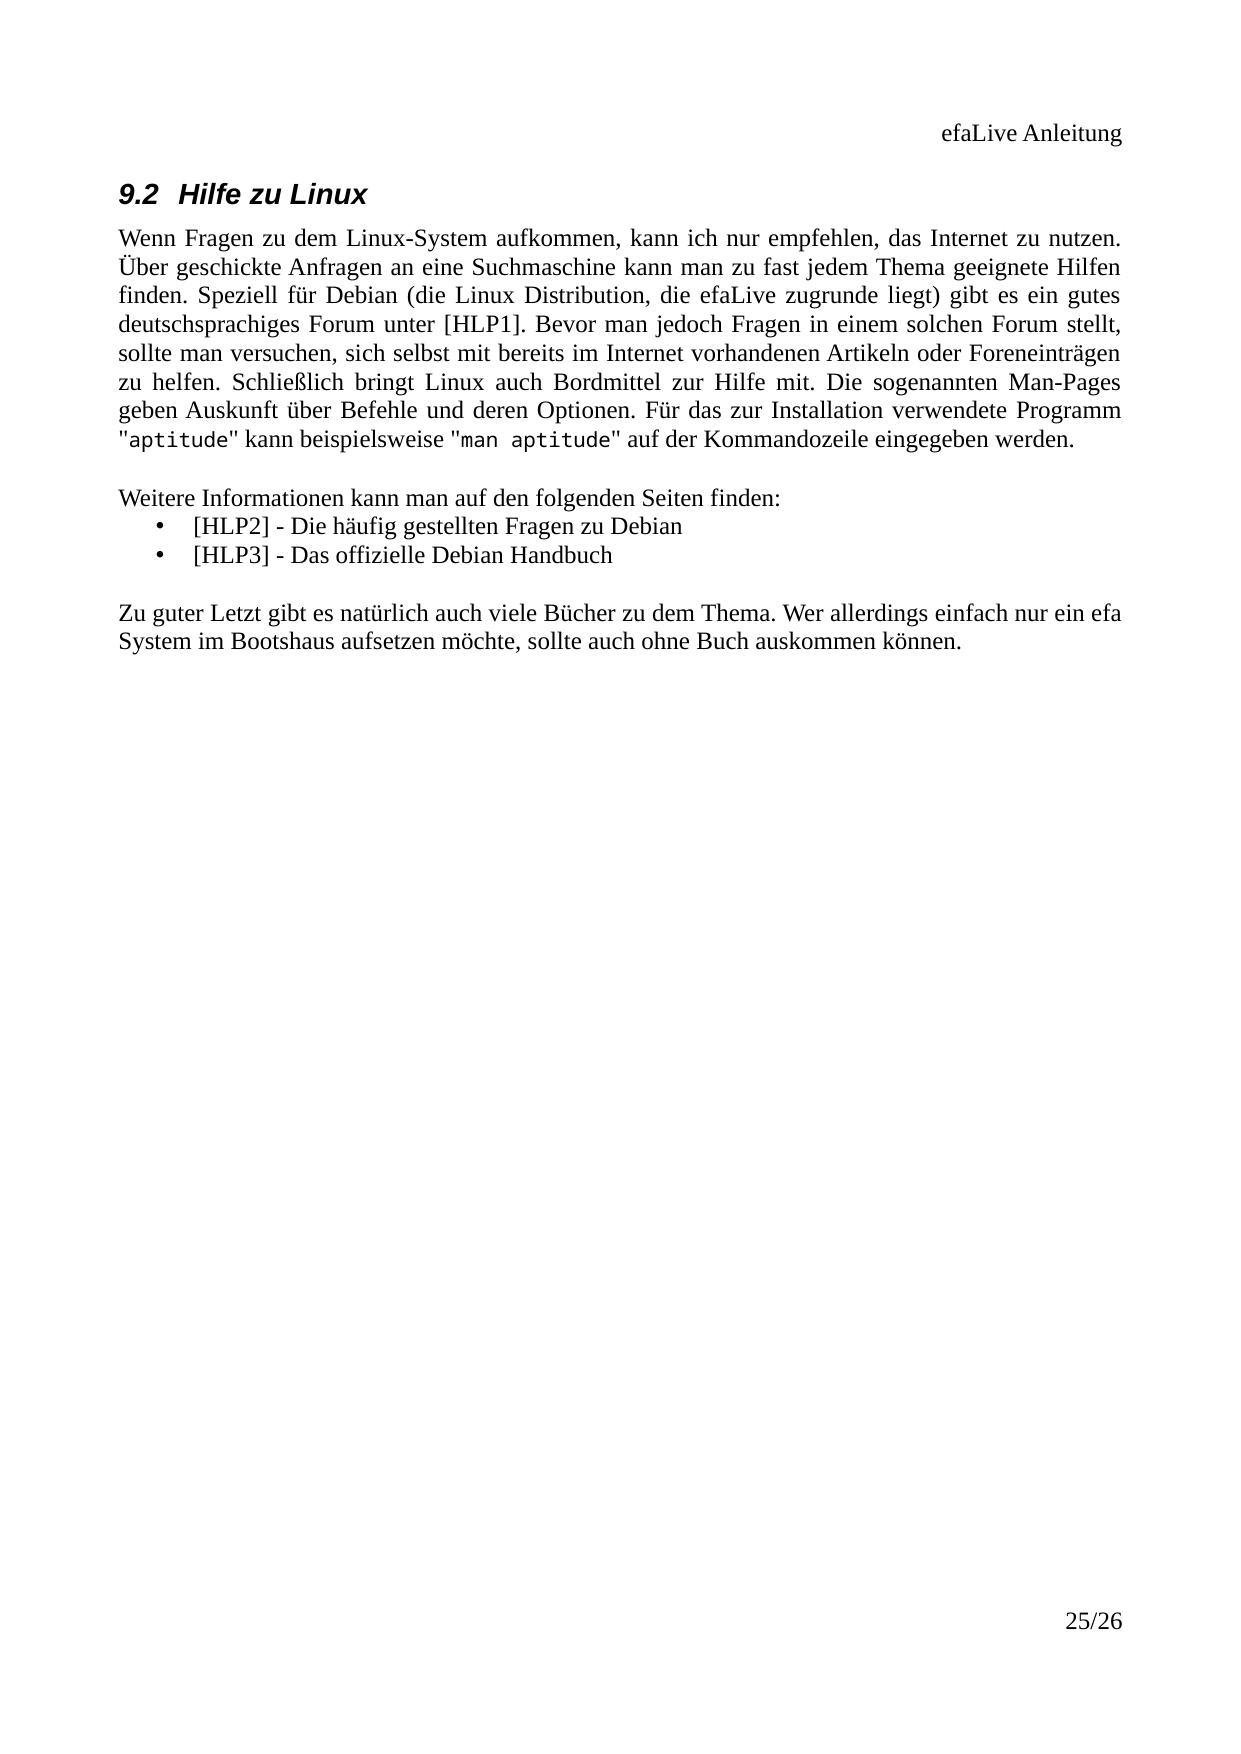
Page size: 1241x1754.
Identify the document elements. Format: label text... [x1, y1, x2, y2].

subtitle Hilfe zu Linux [118, 177, 1122, 211]
list [HLP3] - Das offizielle Debian Handbuch [156, 540, 1122, 569]
text Weitere Informationen kann man auf den folgenden Seiten finden: [118, 483, 1122, 511]
list [HLP2] - Die häufig gestellten Fragen zu Debian [156, 511, 1122, 540]
text Wenn Fragen zu dem Linux-System aufkommen, kann ich nur empfehlen, das Internet zu nutzen. Über geschickte Anfragen an eine Suchmaschine kann man zu fast jedem Thema geeignete Hilfen finden. Speziell für Debian (die Linux Distribution, die efaLive zugrunde liegt) gibt es ein gutes deutschsprachiges Forum unter [HLP1]. Bevor man jedoch Fragen in einem solchen Forum stellt, sollte man versuchen, sich selbst mit bereits im Internet vorhandenen Artikeln oder Foreneinträgen zu helfen. Schließlich bringt Linux auch Bordmittel zur Hilfe mit. Die sogenannten Man-Pages geben Auskunft über Befehle und deren Optionen. Für das zur Installation verwendete Programm "aptitude" kann beispielsweise "man aptitude" auf der Kommandozeile eingegeben werden. [118, 223, 1122, 454]
text Zu guter Letzt gibt es natürlich auch viele Bücher zu dem Thema. Wer allerdings einfach nur ein efa System im Bootshaus aufsetzen möchte, sollte auch ohne Buch auskommen können. [118, 598, 1122, 655]
